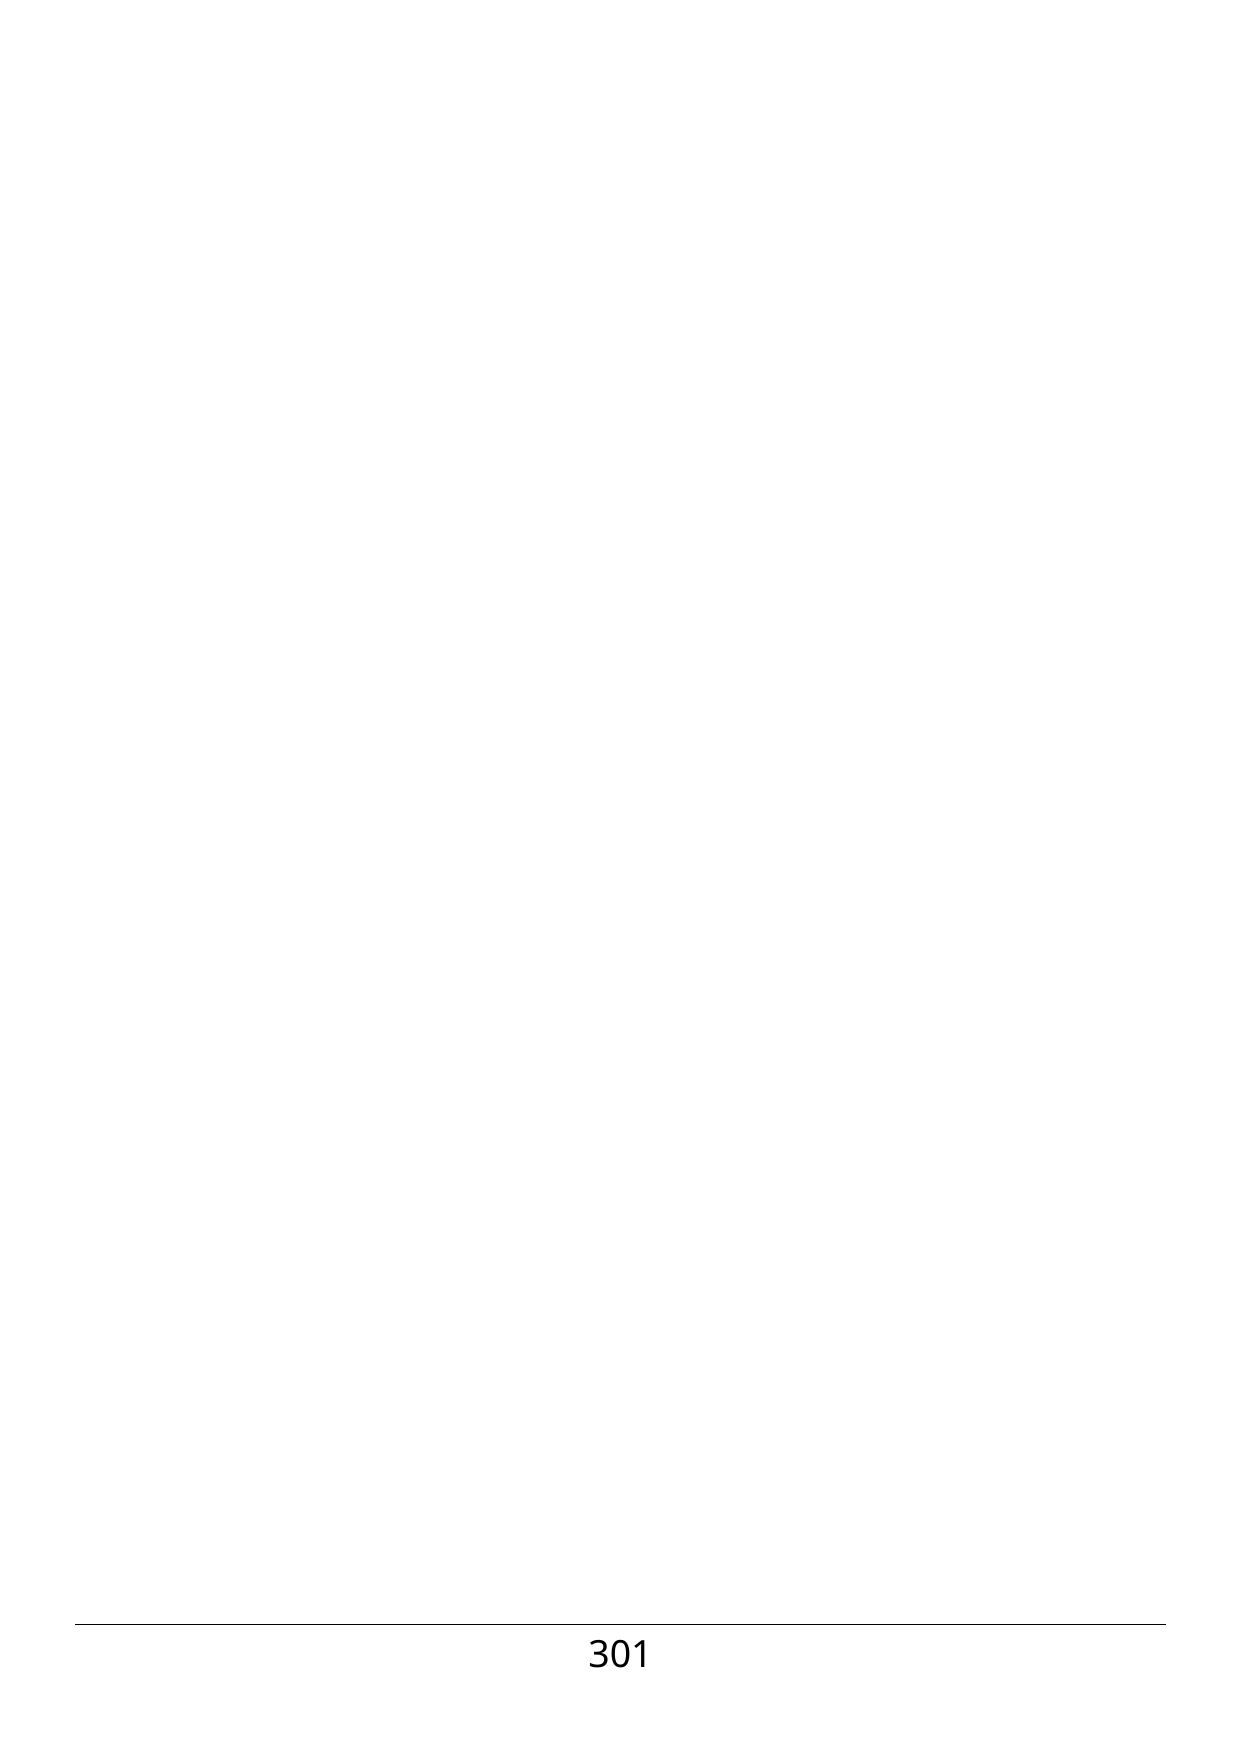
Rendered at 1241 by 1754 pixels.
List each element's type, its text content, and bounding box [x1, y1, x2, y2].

text لَاٰكِلُوْنَ مِنْ شَجَرٍ مِّنْ زَقُّوْمٍ ٥٢ﶫ فَمَالِـُٔوْنَ مِنْهَا الْبُطُوْنَ ٥٣ﶔ فَشٰرِبُوْنَ عَلَيْهِ مِنَ الْحَمِيْمِ ٥٤ﶔ فَشٰرِبُوْنَ شُرْبَ الْهِيْمِ ٥٥ﶠ هٰذَا نُزُلُهُمْ يَوْمَ الدِّيْنِ ٥٦ﶠ نَحْنُ خَلَقْنٰكُمْ فَلَوْلَا تُصَدِّقُوْنَ ٥٧ اَفَرَءَيْتُمْ مَّا تُمْنُوْنَ ٥٨ﶠ ءَاَنْتُمْ تَخْلُقُوْنَهٗۤ اَمْ نَحْنُ الْخٰلِقُوْنَ ٥٩ نَحْنُ قَدَّرْنَا بَيْنَكُمُ الْمَوْتَ وَمَا نَحْنُ بِمَسْبُوْقِيْنَ ٦٠ﶫ عَلٰۤي اَنْ نُّبَدِّلَ اَمْثَالَكُمْ وَنُنْشِئَكُمْ فِيْ مَا لَا تَعْلَمُوْنَ ٦١ وَلَقَدْ عَلِمْتُمُ النَّشْاَةَ الْاُوْلٰي فَلَوْلَا تَذَكَّرُوْنَ ٦٢ اَفَرَءَيْتُمْ مَّا تَحْرُثُوْنَ ٦٣ﶠ ءَاَنْتُمْ تَزْرَعُوْنَهٗۤ اَمْ نَحْنُ الزّٰرِعُوْنَ ٦٤ لَوْ نَشَآءُ لَجَعَلْنٰهُ حُطَامًا فَظَلْتُمْ تَفَكَّهُوْنَ ٦٥ اِنَّا لَمُغْرَمُوْنَ ٦٦ﶫ بَلْ نَحْنُ مَحْرُوْمُوْنَ ٦٧ اَفَرَءَيْتُمُ الْمَآءَ الَّذِيْ تَشْرَبُوْنَ ٦٨ﶠ ءَاَنْتُمْ اَنْزَلْتُمُوْهُ مِنَ الْمُزْنِ اَمْ نَحْنُ الْمُنْزِلُوْنَ ٦٩ لَوْ نَشَآءُ جَعَلْنٰهُ اُجَاجًا فَلَوْلَا تَشْكُرُوْنَ ٧٠ اَفَرَءَيْتُمُ النَّارَ الَّتِيْ تُوْرُوْنَ ٧١ﶠ ءَاَنْتُمْ اَنْشَاْتُمْ شَجَرَتَهَاۤ اَمْ نَحْنُ الْمُنْشِـُٔوْنَ ٧٢ نَحْنُ جَعَلْنٰهَا تَذْكِرَةً وَّمَتَاعًا لِّلْمُقْوِيْنَ ٧٣ﶔ فَسَبِّحْ بِاسْمِ رَبِّكَ الْعَظِيْمِ ٧٤ﶸ فَلَاۤ اُقْسِمُ بِمَوٰقِعِ النُّجُوْمِ ٧٥ﶫ وَاِنَّهٗ لَقَسَمٌ لَّوْ تَعْلَمُوْنَ عَظِيْمٌ ٧٦ﶫ اِنَّهٗ لَقُرْاٰنٌ كَرِيْمٌ ٧٧ﶫ فِيْ كِتٰبٍ مَّكْنُوْنٍ ٧٨ﶫ لَّا يَمَسُّهٗۤ اِلَّا الْمُطَهَّرُوْنَ ٧٩ﶠ تَنْزِيْلٌ مِّنْ رَّبِّ الْعٰلَمِيْنَ ٨٠ اَفَبِهٰذَا الْحَدِيْثِ اَنْتُمْ مُّدْهِنُوْنَ ٨١ﶫ وَتَجْعَلُوْنَ رِزْقَكُمْ اَنَّكُمْ تُكَذِّبُوْنَ ٨٢ فَلَوْلَاۤ اِذَا بَلَغَتِ الْحُلْقُوْمَ ٨٣ﶫ وَاَنْتُمْ حِيْنَئِذٍ تَنْظُرُوْنَ ٨٤ﶫ وَنَحْنُ اَقْرَبُ اِلَيْهِ مِنْكُمْ وَلٰكِنْ لَّا تُبْصِرُوْنَ ٨٥ فَلَوْلَاۤ اِنْ كُنْتُمْ غَيْرَ مَدِيْنِيْنَ ٨٦ﶫ تَرْجِعُوْنَهَاۤ اِنْ كُنْتُمْ صٰدِقِيْنَ ٨٧ فَاَمَّاۤ اِنْ كَانَ مِنَ الْمُقَرَّبِيْنَ ٨٨ﶫ فَرَوْحٌ وَّرَيْحَانٌﵿ وَّجَنَّتُ نَعِيْمٍ ٨٩ وَاَمَّاۤ اِنْ كَانَ مِنْ اَصْحٰبِ الْيَمِيْنِ ٩٠ﶫ فَسَلٰمٌ لَّكَ مِنْ اَصْحٰبِ الْيَمِيْنِ ٩١ وَاَمَّاۤ اِنْ كَانَ مِنَ الْمُكَذِّبِيْنَ الضَّآلِّيْنَ ٩٢ﶫ فَنُزُلٌ مِّنْ حَمِيْمٍ ٩٣ﶫ وَّتَصْلِيَةُ جَحِيْمٍ ٩٤ اِنَّ هٰذَا لَهُوَ حَقُّ الْيَقِيْنِ ٩٥ﶔ فَسَبِّحْ بِاسْمِ رَبِّكَ الْعَظِيْمِ ٩٦ﶒ [75, 75, 1166, 1515]
text سُوْرَةُ الْحَدِيْدِ [75, 1567, 1166, 1620]
